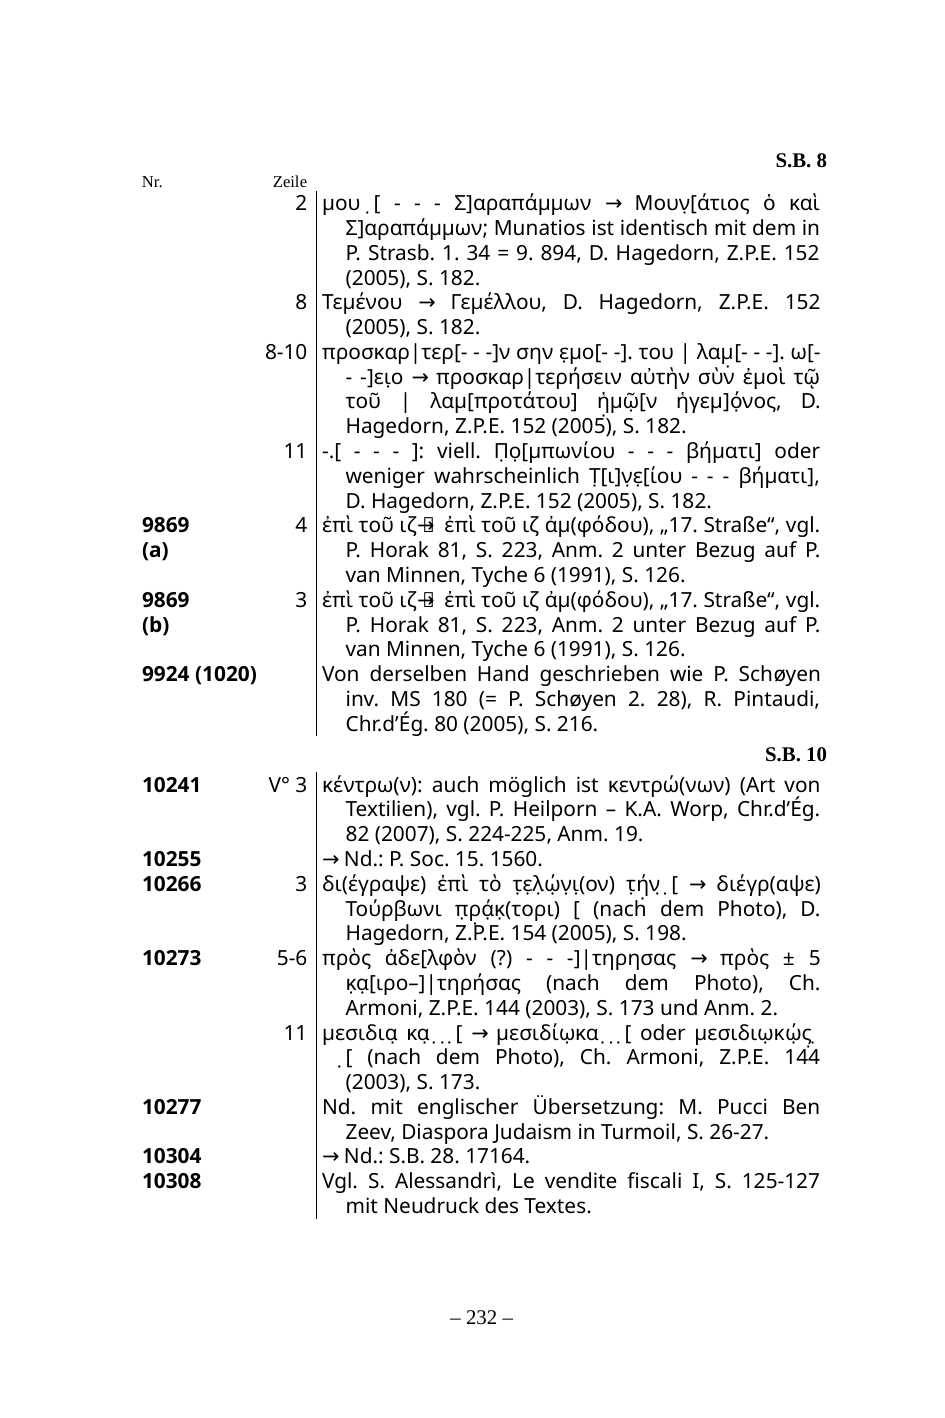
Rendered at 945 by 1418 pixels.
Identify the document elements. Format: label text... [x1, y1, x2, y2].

table_header V° 3 [224, 772, 316, 847]
table_cell προσκαρ|τερ[- - -]ν σην ε̣μο[- -]. του | λαμ̣[- - -]. ω[- - -]ει̣ο → προσκαρ|τερήσειν αὐτὴν σὺν ἐμοὶ τῷ τοῦ | λαμ[προτάτου] ἡ̣μῶ̣[ν ἡγεμ]ό̣νος, D. Hagedorn, Z.P.E. 152 (2005), S. 182. [317, 340, 827, 439]
table_cell 10255 [136, 847, 316, 871]
table_cell 8-10 [224, 340, 316, 439]
table_cell 10304 [136, 1144, 316, 1169]
table_header κέντρω(ν): auch möglich ist κεντρώ(νων) (Art von Textilien), vgl. P. Heilporn – K.A. Worp, Chr.d’Ég. 82 (2007), S. 224-225, Anm. 19. [317, 772, 827, 847]
table_cell ἐπὶ τοῦ ιζ → ἐπὶ τοῦ ιζ ἀμ(φόδου), „17. Straße“, vgl. P. Horak 81, S. 223, Anm. 2 unter Bezug auf P. van Minnen, Tyche 6 (1991), S. 126. [317, 588, 827, 662]
table_cell 11 [224, 1020, 316, 1094]
table_cell → Nd.: P. Soc. 15. 1560. [317, 847, 827, 871]
table_cell -.[ - - - ]: viell. Π̣ο̣[μπωνίου - - - βήματι] oder weniger wahrscheinlich Τ̣[ι]ν̣ε̣[ίου - - - βήματι], D. Hagedorn, Z.P.E. 152 (2005), S. 182. [317, 439, 827, 513]
table_cell μου ̣[ - - - Σ]αραπάμμων → Μουν̣[άτιος ὁ καὶ Σ]αραπάμμων; Munatios ist identisch mit dem in P. Strasb. 1. 34 = 9. 894, D. Hagedorn, Z.P.E. 152 (2005), S. 182. [317, 191, 827, 290]
table_cell 10266 [136, 871, 224, 946]
table_cell 10277 [136, 1095, 316, 1144]
table_cell μεσιδια̣ κα̣ ̣ ̣ ̣[ → μεσιδίω̣κα ̣ ̣ ̣[ oder μεσιδιω̣κώ̣ς̣ ̣ ̣[ (nach dem Photo), Ch. Armoni, Z.P.E. 144 (2003), S. 173. [317, 1020, 827, 1094]
table_cell [136, 439, 224, 513]
table_cell 5-6 [224, 946, 316, 1020]
table_cell 4 [224, 513, 316, 587]
table_cell πρὸς ἀδε[λφὸν (?) - - -]|τηρησας → πρὸς ± 5 κ̣α̣[ιρο–]|τηρήσας (nach dem Photo), Ch. Armoni, Z.P.E. 144 (2003), S. 173 und Anm. 2. [317, 946, 827, 1020]
table_cell 9869 (a) [136, 513, 224, 587]
table_cell Von derselben Hand geschrieben wie P. Schøyen inv. MS 180 (= P. Schøyen 2. 28), R. Pintaudi, Chr.d’Ég. 80 (2005), S. 216. [317, 662, 827, 736]
table_cell 10308 [136, 1169, 316, 1218]
table_cell Nd. mit englischer Übersetzung: M. Pucci Ben Zeev, Diaspora Judaism in Turmoil, S. 26-27. [317, 1095, 827, 1144]
table_cell 9869 (b) [136, 588, 224, 662]
table_cell 11 [224, 439, 316, 513]
table_cell 10273 [136, 946, 224, 1020]
table_cell Τεμένου → Γεμέλλου, D. Hagedorn, Z.P.E. 152 (2005), S. 182. [317, 290, 827, 339]
table_cell [136, 1020, 224, 1094]
table_cell 9924 (1020) [136, 662, 316, 736]
table_cell 2 [224, 191, 316, 290]
table_cell 3 [224, 871, 316, 946]
table_cell 3 [224, 588, 316, 662]
table_cell ἐπὶ τοῦ ιζ → ἐπὶ τοῦ ιζ ἀμ(φόδου), „17. Straße“, vgl. P. Horak 81, S. 223, Anm. 2 unter Bezug auf P. van Minnen, Tyche 6 (1991), S. 126. [317, 513, 827, 587]
table_cell [136, 340, 224, 439]
table_header 10241 [136, 772, 224, 847]
table_cell [136, 290, 224, 339]
table_cell [136, 191, 224, 290]
subtitle S.B. 10 [136, 742, 827, 766]
table_cell → Nd.: S.B. 28. 17164. [317, 1144, 827, 1169]
table_cell Vgl. S. Alessandrì, Le vendite fiscali I, S. 125-127 mit Neudruck des Textes. [317, 1169, 827, 1218]
table_cell 8 [224, 290, 316, 339]
table_cell δι(έγραψε) ἐπὶ τὸ τ̣ε̣λ̣ώ̣ν̣ι̣(ον) τ̣ή̣ν̣ ̣[ → διέγρ(αψε) Τούρβωνι π̣ρ̣ά̣κ̣(τορι) [ (nach dem Photo), D. Hagedorn, Z.P.E. 154 (2005), S. 198. [317, 871, 827, 946]
